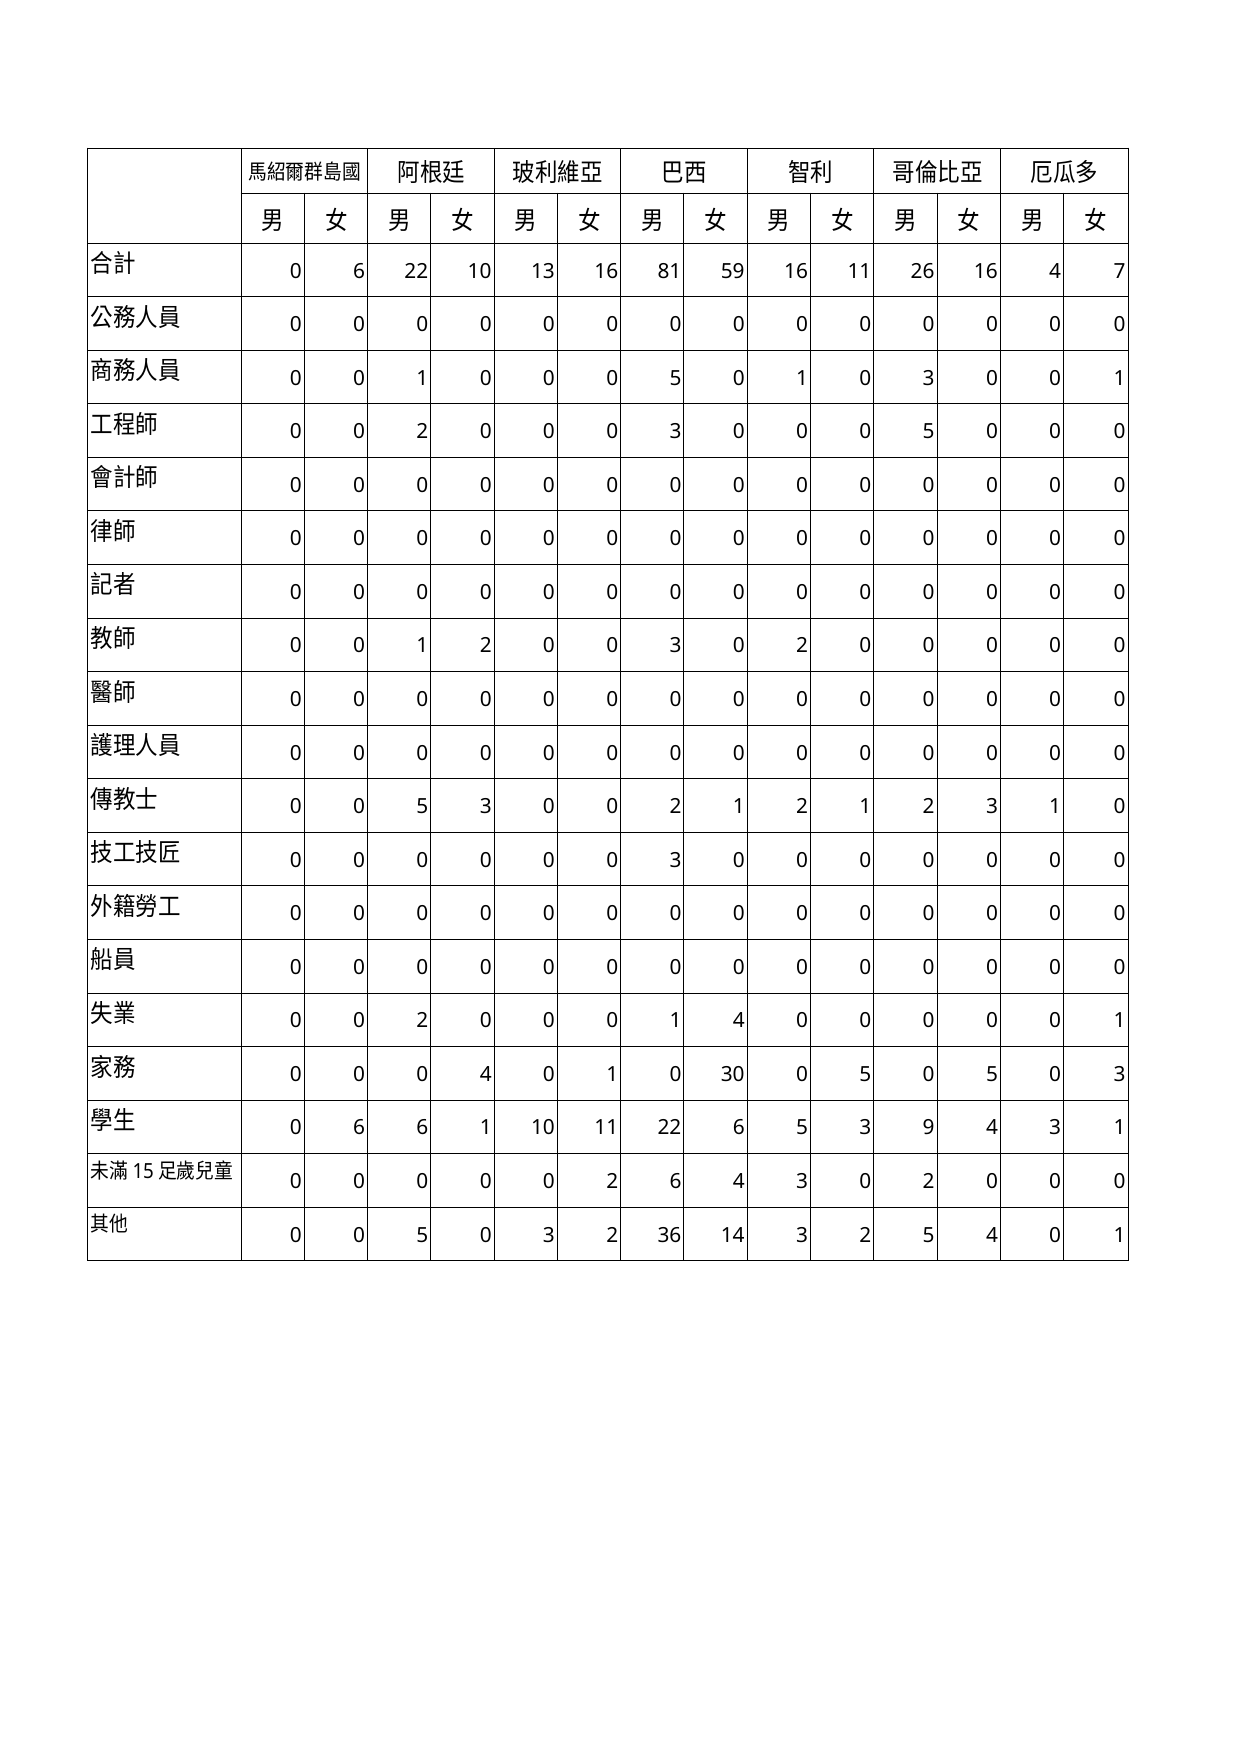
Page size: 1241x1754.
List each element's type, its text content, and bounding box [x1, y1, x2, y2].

table_cell 失業 [88, 994, 241, 1046]
table_cell 1 [621, 994, 683, 1046]
table_cell 0 [558, 565, 620, 617]
table_cell 0 [874, 672, 937, 724]
table_cell 0 [495, 940, 557, 992]
table_cell 0 [874, 886, 937, 939]
table_cell 10 [431, 244, 494, 296]
table_cell 4 [1001, 244, 1063, 296]
table_cell 36 [621, 1208, 683, 1260]
table_cell 0 [938, 351, 1000, 403]
table_cell 6 [684, 1101, 747, 1153]
table_cell 0 [1064, 940, 1128, 992]
table_cell 0 [811, 351, 873, 403]
table_cell 5 [811, 1047, 873, 1099]
table_cell 3 [495, 1208, 557, 1260]
table_cell 0 [874, 994, 937, 1046]
table_cell 0 [748, 726, 810, 778]
table_cell 3 [748, 1154, 810, 1207]
table_cell 0 [368, 886, 430, 939]
table_cell 0 [431, 1208, 494, 1260]
table_cell 0 [495, 994, 557, 1046]
table_cell 0 [242, 940, 304, 992]
table_cell 3 [1064, 1047, 1128, 1099]
table_cell 0 [1001, 726, 1063, 778]
table_cell 0 [621, 511, 683, 564]
table_cell 0 [621, 1047, 683, 1099]
table_cell 0 [305, 297, 367, 350]
table_cell 3 [621, 619, 683, 671]
table_cell 0 [1001, 886, 1063, 939]
table_cell 0 [1001, 672, 1063, 724]
table_cell 女 [1064, 194, 1128, 243]
table_cell 3 [938, 779, 1000, 832]
table_cell 公務人員 [88, 297, 241, 350]
table_cell 4 [938, 1101, 1000, 1153]
table_cell 0 [748, 565, 810, 617]
table_cell 0 [1001, 1154, 1063, 1207]
table_cell 0 [305, 779, 367, 832]
table_cell 0 [684, 351, 747, 403]
table_cell 0 [242, 994, 304, 1046]
table_cell 男 [242, 194, 304, 243]
table_cell 6 [305, 1101, 367, 1153]
table_cell 22 [368, 244, 430, 296]
table_cell 0 [811, 404, 873, 457]
table_cell 0 [1001, 940, 1063, 992]
table_cell 0 [621, 726, 683, 778]
table_cell 女 [938, 194, 1000, 243]
table_cell 0 [684, 511, 747, 564]
table_cell 0 [558, 297, 620, 350]
table_cell 59 [684, 244, 747, 296]
table_cell 0 [1064, 619, 1128, 671]
table_cell 護理人員 [88, 726, 241, 778]
table_cell 0 [684, 672, 747, 724]
table_cell 2 [368, 404, 430, 457]
table_cell 0 [305, 458, 367, 510]
table_cell 3 [621, 404, 683, 457]
table_cell 0 [811, 994, 873, 1046]
table_cell 0 [495, 1154, 557, 1207]
table_cell 0 [368, 511, 430, 564]
table_cell 0 [621, 565, 683, 617]
table_cell 3 [748, 1208, 810, 1260]
table_cell 0 [938, 994, 1000, 1046]
table_header [88, 149, 241, 243]
table_cell 0 [811, 458, 873, 510]
table_cell 0 [684, 619, 747, 671]
table_cell 律師 [88, 511, 241, 564]
table_cell 5 [874, 404, 937, 457]
table_cell 0 [874, 940, 937, 992]
table_cell 1 [1064, 994, 1128, 1046]
table_cell 0 [242, 565, 304, 617]
table_cell 0 [684, 726, 747, 778]
table_cell 記者 [88, 565, 241, 617]
table_cell 0 [1064, 833, 1128, 885]
table_cell 16 [938, 244, 1000, 296]
table_cell 0 [1064, 565, 1128, 617]
table_cell 技工技匠 [88, 833, 241, 885]
table_cell 22 [621, 1101, 683, 1153]
table_cell 0 [938, 565, 1000, 617]
table_cell 3 [874, 351, 937, 403]
table_cell 0 [1064, 779, 1128, 832]
table_cell 0 [938, 1154, 1000, 1207]
table_cell 會計師 [88, 458, 241, 510]
table_cell 0 [621, 297, 683, 350]
table_cell 0 [558, 511, 620, 564]
table_cell 0 [811, 940, 873, 992]
table_cell 0 [495, 886, 557, 939]
table_cell 0 [1001, 1208, 1063, 1260]
table_cell 0 [1064, 886, 1128, 939]
table_cell 男 [621, 194, 683, 243]
table_cell 0 [305, 833, 367, 885]
table_cell 0 [748, 511, 810, 564]
table_cell 2 [558, 1208, 620, 1260]
table_cell 0 [1064, 511, 1128, 564]
table_cell 30 [684, 1047, 747, 1099]
table_cell 0 [368, 1047, 430, 1099]
table_cell 1 [684, 779, 747, 832]
table_cell 0 [495, 619, 557, 671]
table_cell 2 [748, 619, 810, 671]
table_cell 5 [874, 1208, 937, 1260]
table_cell 0 [938, 672, 1000, 724]
table_cell 0 [368, 833, 430, 885]
table_header 阿根廷 [368, 149, 494, 193]
table_cell 9 [874, 1101, 937, 1153]
table_cell 女 [431, 194, 494, 243]
table_cell 0 [748, 404, 810, 457]
table_cell 0 [305, 886, 367, 939]
table_cell 0 [431, 351, 494, 403]
table_cell 0 [748, 672, 810, 724]
table_cell 4 [938, 1208, 1000, 1260]
table_cell 0 [684, 404, 747, 457]
table_cell 4 [684, 994, 747, 1046]
table_cell 0 [938, 404, 1000, 457]
table_cell 0 [495, 511, 557, 564]
table_cell 0 [1001, 833, 1063, 885]
table_cell 3 [431, 779, 494, 832]
table_cell 0 [368, 565, 430, 617]
table_cell 3 [1001, 1101, 1063, 1153]
table_header 馬紹爾群島國 [242, 149, 367, 193]
table_cell 1 [1064, 1208, 1128, 1260]
table_cell 0 [305, 726, 367, 778]
table_cell 1 [1001, 779, 1063, 832]
table_cell 0 [495, 779, 557, 832]
table_cell 0 [305, 1208, 367, 1260]
table_cell 2 [874, 1154, 937, 1207]
table_cell 工程師 [88, 404, 241, 457]
table_cell 0 [495, 833, 557, 885]
table_cell 0 [748, 458, 810, 510]
table_cell 0 [748, 994, 810, 1046]
table_cell 0 [1064, 297, 1128, 350]
table_cell 0 [874, 619, 937, 671]
table_cell 0 [1001, 511, 1063, 564]
table_cell 0 [431, 511, 494, 564]
table_cell 0 [811, 672, 873, 724]
table_cell 傳教士 [88, 779, 241, 832]
table_cell 0 [431, 726, 494, 778]
table_cell 學生 [88, 1101, 241, 1153]
table_cell 0 [558, 672, 620, 724]
table_cell 0 [305, 672, 367, 724]
table_cell 6 [621, 1154, 683, 1207]
table_cell 6 [368, 1101, 430, 1153]
table_cell 0 [938, 726, 1000, 778]
table_cell 0 [684, 565, 747, 617]
table_cell 26 [874, 244, 937, 296]
table_cell 0 [1001, 994, 1063, 1046]
table_cell 0 [621, 940, 683, 992]
table_cell 2 [431, 619, 494, 671]
table_cell 0 [558, 404, 620, 457]
table_cell 0 [558, 886, 620, 939]
table_header 哥倫比亞 [874, 149, 1000, 193]
table_cell 0 [938, 619, 1000, 671]
table_cell 商務人員 [88, 351, 241, 403]
table_cell 0 [558, 726, 620, 778]
table_cell 0 [684, 297, 747, 350]
table_cell 0 [748, 1047, 810, 1099]
table_cell 3 [811, 1101, 873, 1153]
table_cell 0 [811, 297, 873, 350]
table_cell 0 [368, 297, 430, 350]
table_cell 0 [431, 833, 494, 885]
table_cell 0 [305, 351, 367, 403]
table_cell 0 [495, 458, 557, 510]
table_cell 0 [431, 458, 494, 510]
table_cell 0 [431, 1154, 494, 1207]
table_cell 0 [1064, 404, 1128, 457]
table_header 智利 [748, 149, 873, 193]
table_cell 0 [684, 833, 747, 885]
table_cell 外籍勞工 [88, 886, 241, 939]
table_cell 0 [811, 565, 873, 617]
table_cell 0 [431, 565, 494, 617]
table_cell 0 [748, 940, 810, 992]
table_cell 2 [621, 779, 683, 832]
table_cell 0 [1001, 619, 1063, 671]
table_cell 0 [242, 1101, 304, 1153]
table_cell 0 [938, 940, 1000, 992]
table_cell 1 [748, 351, 810, 403]
table_cell 0 [874, 297, 937, 350]
table_cell 0 [938, 297, 1000, 350]
table_cell 0 [558, 779, 620, 832]
table_cell 0 [1064, 458, 1128, 510]
table_cell 0 [495, 565, 557, 617]
table_cell 0 [1064, 672, 1128, 724]
table_cell 0 [558, 619, 620, 671]
table_cell 1 [558, 1047, 620, 1099]
table_cell 0 [495, 672, 557, 724]
table_cell 0 [874, 1047, 937, 1099]
table_cell 0 [684, 458, 747, 510]
table_cell 0 [242, 1208, 304, 1260]
table_cell 4 [431, 1047, 494, 1099]
table_cell 女 [811, 194, 873, 243]
table_header 巴西 [621, 149, 747, 193]
table_cell 男 [368, 194, 430, 243]
table_cell 0 [431, 886, 494, 939]
table_cell 0 [495, 726, 557, 778]
table_cell 未滿15足歲兒童 [88, 1154, 241, 1207]
table_cell 13 [495, 244, 557, 296]
table_cell 2 [558, 1154, 620, 1207]
table_cell 0 [1001, 1047, 1063, 1099]
table_cell 1 [811, 779, 873, 832]
table_cell 0 [495, 297, 557, 350]
table_cell 0 [242, 1047, 304, 1099]
table_cell 5 [748, 1101, 810, 1153]
table_cell 0 [242, 619, 304, 671]
table_cell 3 [621, 833, 683, 885]
table_cell 0 [811, 511, 873, 564]
table_cell 0 [305, 565, 367, 617]
table_cell 男 [1001, 194, 1063, 243]
table_cell 0 [1001, 351, 1063, 403]
table_cell 81 [621, 244, 683, 296]
table_cell 0 [938, 833, 1000, 885]
table_cell 0 [242, 458, 304, 510]
table_cell 0 [874, 833, 937, 885]
table_cell 0 [811, 619, 873, 671]
table_cell 0 [431, 404, 494, 457]
table_cell 0 [621, 458, 683, 510]
table_cell 0 [305, 404, 367, 457]
table_cell 0 [874, 458, 937, 510]
table_cell 0 [242, 672, 304, 724]
table_cell 1 [1064, 1101, 1128, 1153]
table_cell 0 [1001, 458, 1063, 510]
table_cell 男 [495, 194, 557, 243]
table_cell 0 [1001, 404, 1063, 457]
table_cell 女 [684, 194, 747, 243]
table_cell 家務 [88, 1047, 241, 1099]
table_cell 11 [558, 1101, 620, 1153]
table_cell 0 [242, 511, 304, 564]
table_cell 0 [811, 886, 873, 939]
table_cell 0 [1001, 565, 1063, 617]
table_cell 0 [431, 672, 494, 724]
table_cell 0 [431, 994, 494, 1046]
table_cell 0 [748, 833, 810, 885]
table_cell 2 [368, 994, 430, 1046]
table_cell 10 [495, 1101, 557, 1153]
table_cell 船員 [88, 940, 241, 992]
table_cell 0 [1064, 1154, 1128, 1207]
table_cell 0 [242, 351, 304, 403]
table_cell 14 [684, 1208, 747, 1260]
table_cell 0 [558, 351, 620, 403]
table_cell 0 [368, 458, 430, 510]
table_cell 0 [938, 886, 1000, 939]
table_cell 0 [1001, 297, 1063, 350]
table_cell 0 [938, 458, 1000, 510]
table_header 玻利維亞 [495, 149, 620, 193]
table_cell 0 [558, 833, 620, 885]
table_cell 0 [621, 886, 683, 939]
table_cell 0 [684, 940, 747, 992]
table_cell 0 [305, 940, 367, 992]
table_cell 0 [242, 886, 304, 939]
table_cell 0 [242, 244, 304, 296]
table_cell 0 [811, 726, 873, 778]
table_cell 16 [558, 244, 620, 296]
table_cell 16 [748, 244, 810, 296]
table_cell 0 [242, 779, 304, 832]
table_cell 0 [558, 458, 620, 510]
table_cell 0 [874, 726, 937, 778]
table_cell 合計 [88, 244, 241, 296]
table_cell 0 [368, 672, 430, 724]
table_header 厄瓜多 [1001, 149, 1128, 193]
table_cell 0 [495, 1047, 557, 1099]
table_cell 醫師 [88, 672, 241, 724]
table_cell 0 [305, 511, 367, 564]
table_cell 11 [811, 244, 873, 296]
table_cell 6 [305, 244, 367, 296]
table_cell 0 [748, 886, 810, 939]
table_cell 0 [938, 511, 1000, 564]
table_cell 0 [748, 297, 810, 350]
table_cell 7 [1064, 244, 1128, 296]
table_cell 1 [1064, 351, 1128, 403]
table_cell 0 [558, 940, 620, 992]
table_cell 1 [368, 351, 430, 403]
table_cell 教師 [88, 619, 241, 671]
table_cell 0 [874, 565, 937, 617]
table_cell 男 [874, 194, 937, 243]
table_cell 5 [621, 351, 683, 403]
table_cell 0 [495, 351, 557, 403]
table_cell 5 [368, 1208, 430, 1260]
table_cell 0 [242, 404, 304, 457]
table_cell 0 [368, 726, 430, 778]
table_cell 0 [811, 833, 873, 885]
table_cell 0 [368, 1154, 430, 1207]
table_cell 0 [242, 726, 304, 778]
table_cell 女 [305, 194, 367, 243]
table_cell 2 [748, 779, 810, 832]
table_cell 2 [874, 779, 937, 832]
table_cell 4 [684, 1154, 747, 1207]
table_cell 0 [242, 833, 304, 885]
table_cell 5 [938, 1047, 1000, 1099]
table_cell 0 [684, 886, 747, 939]
table_cell 其他 [88, 1208, 241, 1260]
table_cell 0 [558, 994, 620, 1046]
table_cell 1 [431, 1101, 494, 1153]
table_cell 0 [368, 940, 430, 992]
table_cell 2 [811, 1208, 873, 1260]
table_cell 0 [431, 940, 494, 992]
table_cell 0 [305, 994, 367, 1046]
table_cell 0 [305, 1047, 367, 1099]
table_cell 0 [1064, 726, 1128, 778]
table_cell 男 [748, 194, 810, 243]
table_cell 0 [305, 619, 367, 671]
table_cell 0 [811, 1154, 873, 1207]
table_cell 1 [368, 619, 430, 671]
table_cell 5 [368, 779, 430, 832]
table_cell 0 [305, 1154, 367, 1207]
table_cell 0 [495, 404, 557, 457]
table_cell 0 [242, 1154, 304, 1207]
table_cell 0 [242, 297, 304, 350]
table_cell 女 [558, 194, 620, 243]
table_cell 0 [621, 672, 683, 724]
table_cell 0 [874, 511, 937, 564]
table_cell 0 [431, 297, 494, 350]
